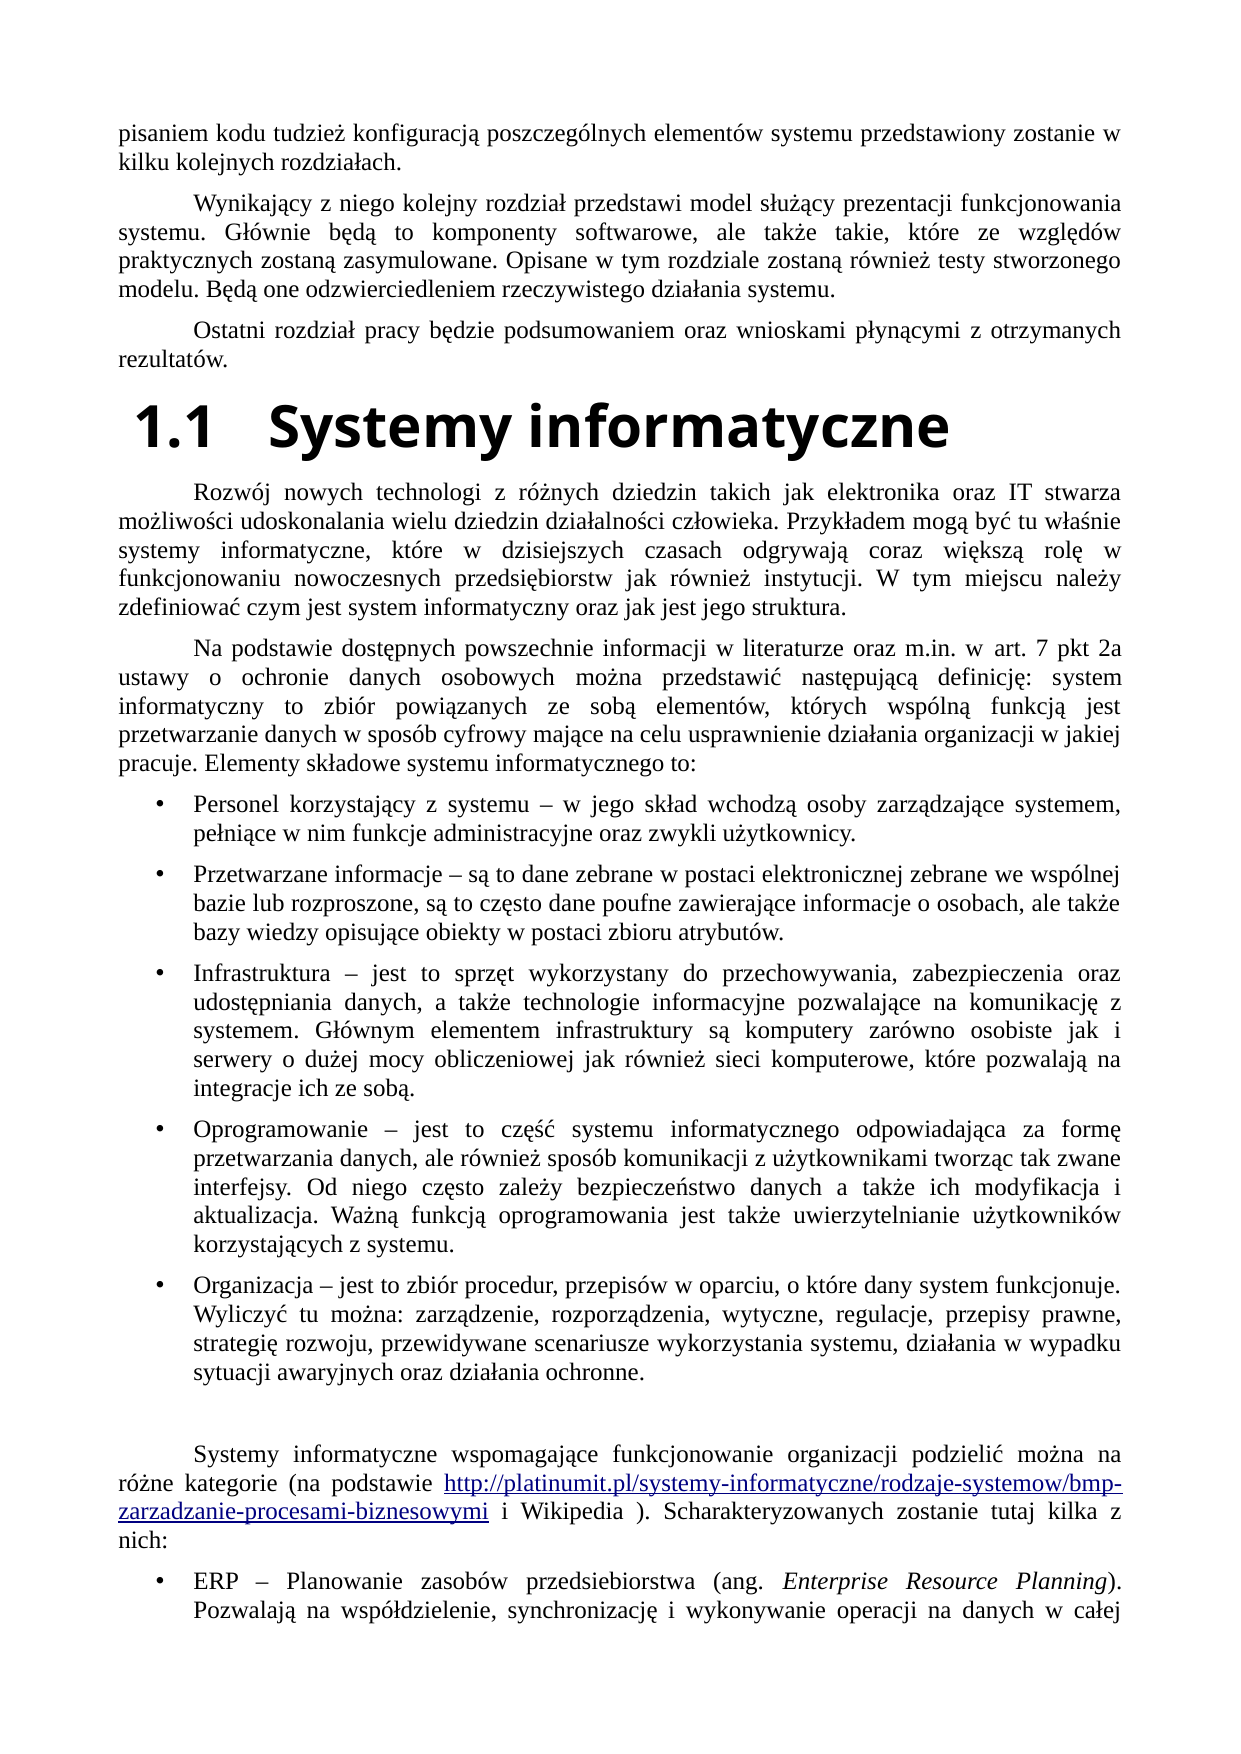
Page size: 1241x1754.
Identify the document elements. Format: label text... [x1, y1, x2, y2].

text Ostatni rozdział pracy będzie podsumowaniem oraz wnioskami płynącymi z otrzymanych rezultatów. [118, 315, 1122, 373]
text pisaniem kodu tudzież konfiguracją poszczególnych elementów systemu przedstawiony zostanie w kilku kolejnych rozdziałach. [118, 118, 1122, 176]
list ERP – Planowanie zasobów przedsiebiorstwa (ang. Enterprise Resource Planning). Pozwalają na współdzielenie, synchronizację i wykonywanie operacji na danych w całej [156, 1566, 1122, 1624]
text Na podstawie dostępnych powszechnie informacji w literaturze oraz m.in. w art. 7 pkt 2a ustawy o ochronie danych osobowych można przedstawić następującą definicję: system informatyczny to zbiór powiązanych ze sobą elementów, których wspólną funkcją jest przetwarzanie danych w sposób cyfrowy mające na celu usprawnienie działania organizacji w jakiej pracuje. Elementy składowe systemu informatycznego to: [118, 633, 1122, 777]
list Infrastruktura – jest to sprzęt wykorzystany do przechowywania, zabezpieczenia oraz udostępniania danych, a także technologie informacyjne pozwalające na komunikację z systemem. Głównym elementem infrastruktury są komputery zarówno osobiste jak i serwery o dużej mocy obliczeniowej jak również sieci komputerowe, które pozwalają na integracje ich ze sobą. [156, 958, 1122, 1102]
list Przetwarzane informacje – są to dane zebrane w postaci elektronicznej zebrane we wspólnej bazie lub rozproszone, są to często dane poufne zawierające informacje o osobach, ale także bazy wiedzy opisujące obiekty w postaci zbioru atrybutów. [156, 859, 1122, 946]
text Wynikający z niego kolejny rozdział przedstawi model służący prezentacji funkcjonowania systemu. Głównie będą to komponenty softwarowe, ale także takie, które ze względów praktycznych zostaną zasymulowane. Opisane w tym rozdziale zostaną również testy stworzonego modelu. Będą one odzwierciedleniem rzeczywistego działania systemu. [118, 188, 1122, 303]
text Systemy informatyczne wspomagające funkcjonowanie organizacji podzielić można na różne kategorie (na podstawie http://platinumit.pl/systemy-informatyczne/rodzaje-systemow/bmp-zarzadzanie-procesami-biznesowymi i Wikipedia ). Scharakteryzowanych zostanie tutaj kilka z nich: [118, 1439, 1122, 1554]
list Oprogramowanie – jest to część systemu informatycznego odpowiadająca za formę przetwarzania danych, ale również sposób komunikacji z użytkownikami tworząc tak zwane interfejsy. Od niego często zależy bezpieczeństwo danych a także ich modyfikacja i aktualizacja. Ważną funkcją oprogramowania jest także uwierzytelnianie użytkowników korzystających z systemu. [156, 1114, 1122, 1258]
subtitle Systemy informatyczne [118, 385, 1122, 465]
text Rozwój nowych technologi z różnych dziedzin takich jak elektronika oraz IT stwarza możliwości udoskonalania wielu dziedzin działalności człowieka. Przykładem mogą być tu właśnie systemy informatyczne, które w dzisiejszych czasach odgrywają coraz większą rolę w funkcjonowaniu nowoczesnych przedsiębiorstw jak również instytucji. W tym miejscu należy zdefiniować czym jest system informatyczny oraz jak jest jego struktura. [118, 477, 1122, 621]
list Organizacja – jest to zbiór procedur, przepisów w oparciu, o które dany system funkcjonuje. Wyliczyć tu można: zarządzenie, rozporządzenia, wytyczne, regulacje, przepisy prawne, strategię rozwoju, przewidywane scenariusze wykorzystania systemu, działania w wypadku sytuacji awaryjnych oraz działania ochronne. [156, 1270, 1122, 1385]
list Personel korzystający z systemu – w jego skład wchodzą osoby zarządzające systemem, pełniące w nim funkcje administracyjne oraz zwykli użytkownicy. [156, 789, 1122, 847]
